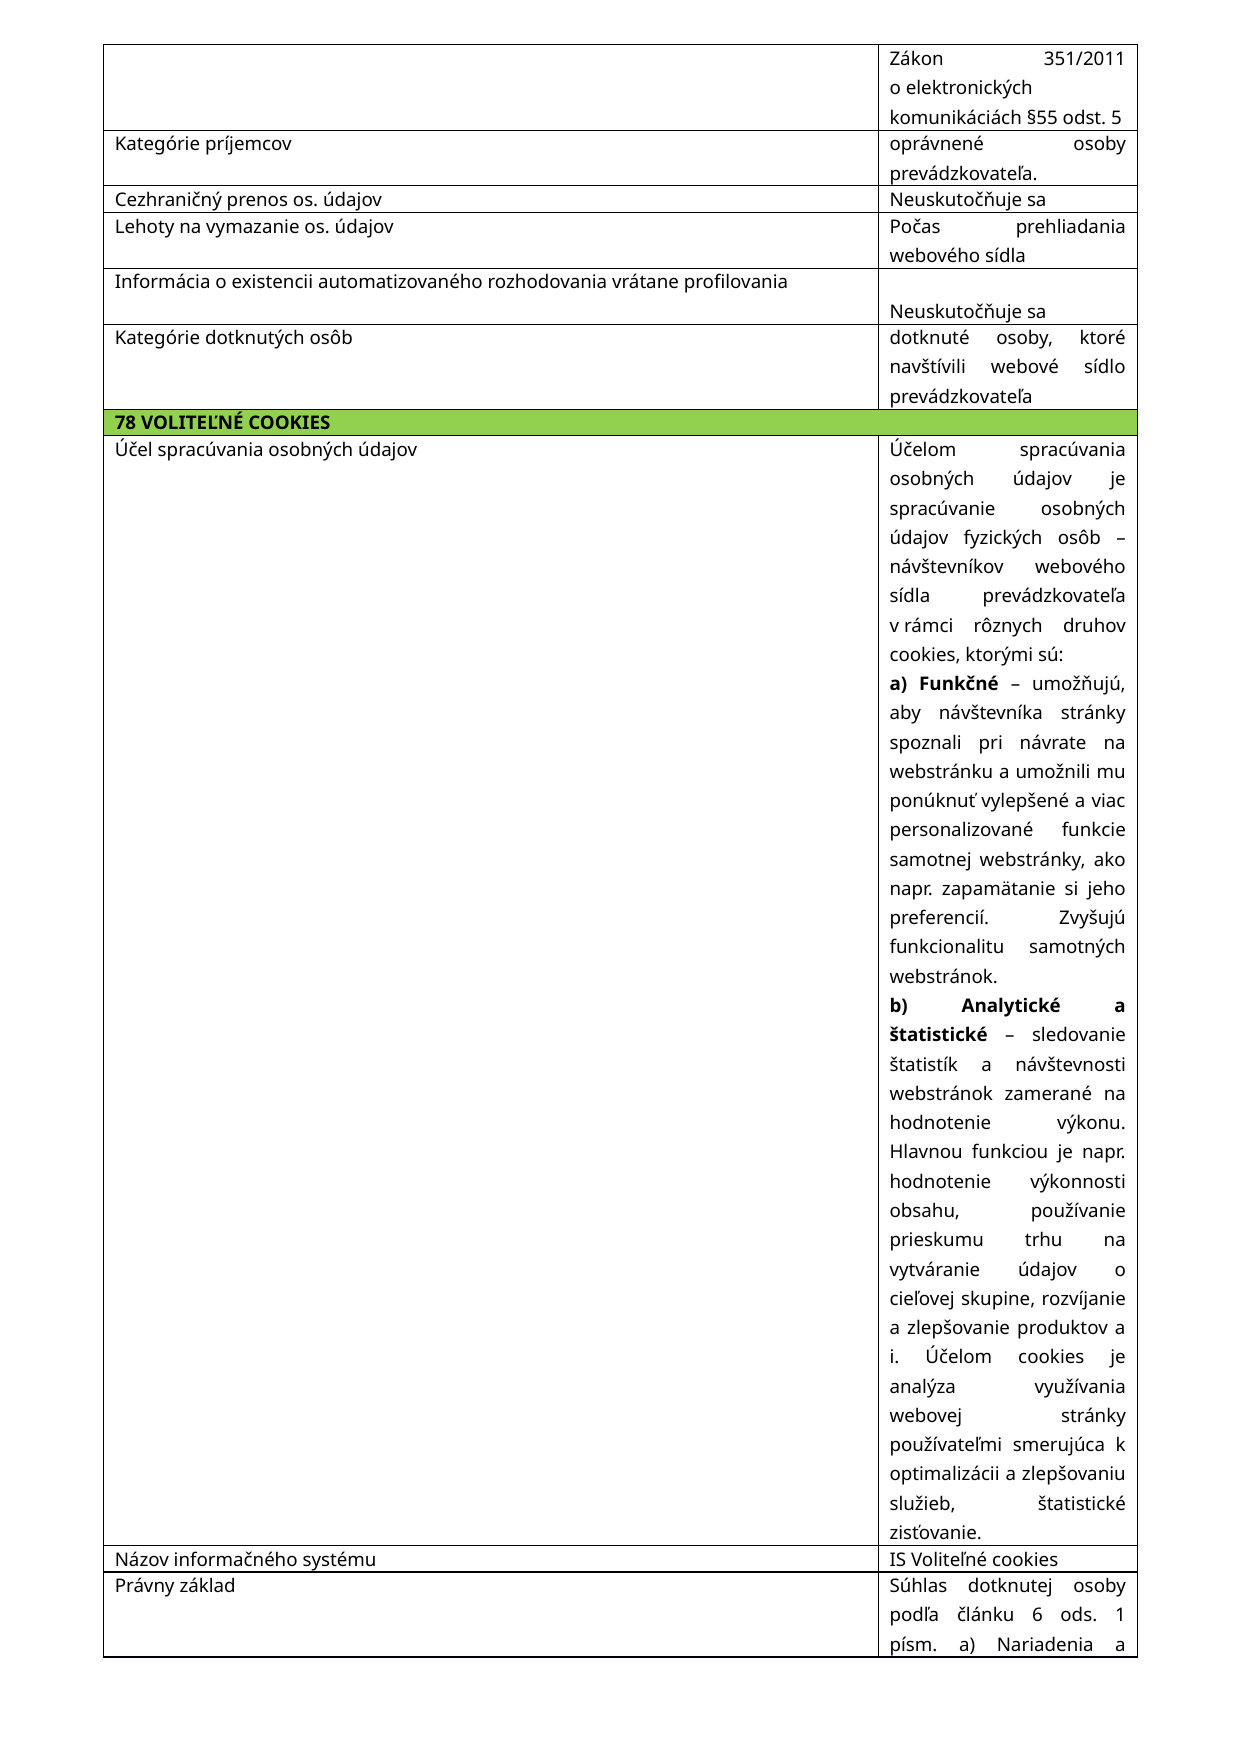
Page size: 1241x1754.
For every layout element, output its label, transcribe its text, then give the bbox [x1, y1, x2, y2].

table_cell Súhlas dotknutej osoby podľa článku 6 ods. 1 písm. a) Nariadenia a [879, 1573, 1137, 1656]
table_cell Názov informačného systému [104, 1546, 878, 1571]
table_cell Kategórie príjemcov [104, 131, 878, 185]
table_cell Cezhraničný prenos os. údajov [104, 186, 878, 212]
table_cell Neuskutočňuje sa [879, 269, 1137, 323]
table_cell [104, 45, 878, 129]
table_cell Účel spracúvania osobných údajov [104, 436, 878, 1545]
table_cell dotknuté osoby, ktoré navštívili webové sídlo prevádzkovateľa [879, 325, 1137, 409]
table_cell oprávnené osoby prevádzkovateľa. [879, 131, 1137, 185]
table_cell IS Voliteľné cookies [879, 1546, 1137, 1571]
table_cell Účelom spracúvania osobných údajov je spracúvanie osobných údajov fyzických osôb – návštevníkov webového sídla prevádzkovateľa v rámci rôznych druhov cookies, ktorými sú: a) Funkčné – umožňujú, aby návštevníka stránky spoznali pri návrate na webstránku a umožnili mu ponúknuť vylepšené a viac personalizované funkcie samotnej webstránky, ako napr. zapamätanie si jeho preferencií. Zvyšujú funkcionalitu samotných webstránok. b) Analytické a štatistické – sledovanie štatistík a návštevnosti webstránok zamerané na hodnotenie výkonu. Hlavnou funkciou je napr. hodnotenie výkonnosti obsahu, používanie prieskumu trhu na vytváranie údajov o cieľovej skupine, rozvíjanie a zlepšovanie produktov a i. Účelom cookies je analýza využívania webovej stránky používateľmi smerujúca k optimalizácii a zlepšovaniu služieb, štatistické zisťovanie. [879, 436, 1137, 1545]
table_cell Lehoty na vymazanie os. údajov [104, 213, 878, 268]
table_cell Informácia o existencii automatizovaného rozhodovania vrátane profilovania [104, 269, 878, 323]
table_cell Právny základ [104, 1573, 878, 1656]
table_cell 78 VOLITEĽNÉ COOKIES [104, 410, 1137, 435]
table_cell Neuskutočňuje sa [879, 186, 1137, 212]
table_cell Počas prehliadania webového sídla [879, 213, 1137, 268]
table_cell Kategórie dotknutých osôb [104, 325, 878, 409]
